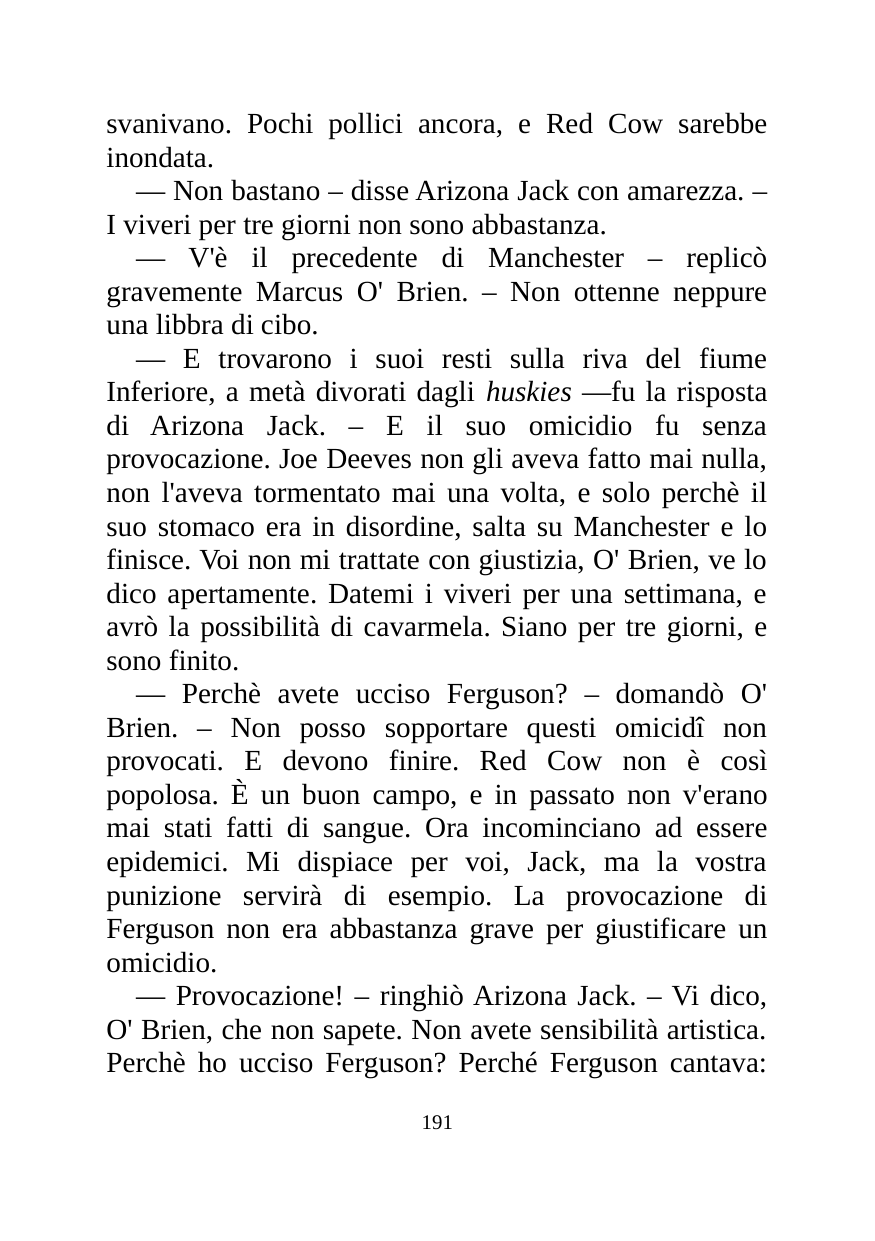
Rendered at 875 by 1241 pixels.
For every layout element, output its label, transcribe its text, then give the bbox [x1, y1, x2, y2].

text svanivano. Pochi pollici ancora, e Red Cow sarebbe inondata. [106, 106, 768, 173]
text — Non bastano – disse Arizona Jack con amarezza. – I viveri per tre giorni non sono abbastanza. [106, 173, 768, 240]
text — V'è il precedente di Manchester – replicò gravemente Marcus O' Brien. – Non ottenne neppure una libbra di cibo. [106, 240, 768, 341]
text — Provocazione! – ringhiò Arizona Jack. – Vi dico, O' Brien, che non sapete. Non avete sensibilità artistica. Perchè ho ucciso Ferguson? Perché Ferguson cantava: [106, 978, 768, 1079]
text — E trovarono i suoi resti sulla riva del fiume Inferiore, a metà divorati dagli huskies —fu la risposta di Arizona Jack. – E il suo omicidio fu senza provocazione. Joe Deeves non gli aveva fatto mai nulla, non l'aveva tormentato mai una volta, e solo perchè il suo stomaco era in disordine, salta su Manchester e lo finisce. Voi non mi trattate con giustizia, O' Brien, ve lo dico apertamente. Datemi i viveri per una settimana, e avrò la possibilità di cavarmela. Siano per tre giorni, e sono finito. [106, 341, 768, 676]
text — Perchè avete ucciso Ferguson? – domandò O' Brien. – Non posso sopportare questi omicidî non provocati. E devono finire. Red Cow non è così popolosa. È un buon campo, e in passato non v'erano mai stati fatti di sangue. Ora incominciano ad essere epidemici. Mi dispiace per voi, Jack, ma la vostra punizione servirà di esempio. La provocazione di Ferguson non era abbastanza grave per giustificare un omicidio. [106, 676, 768, 978]
